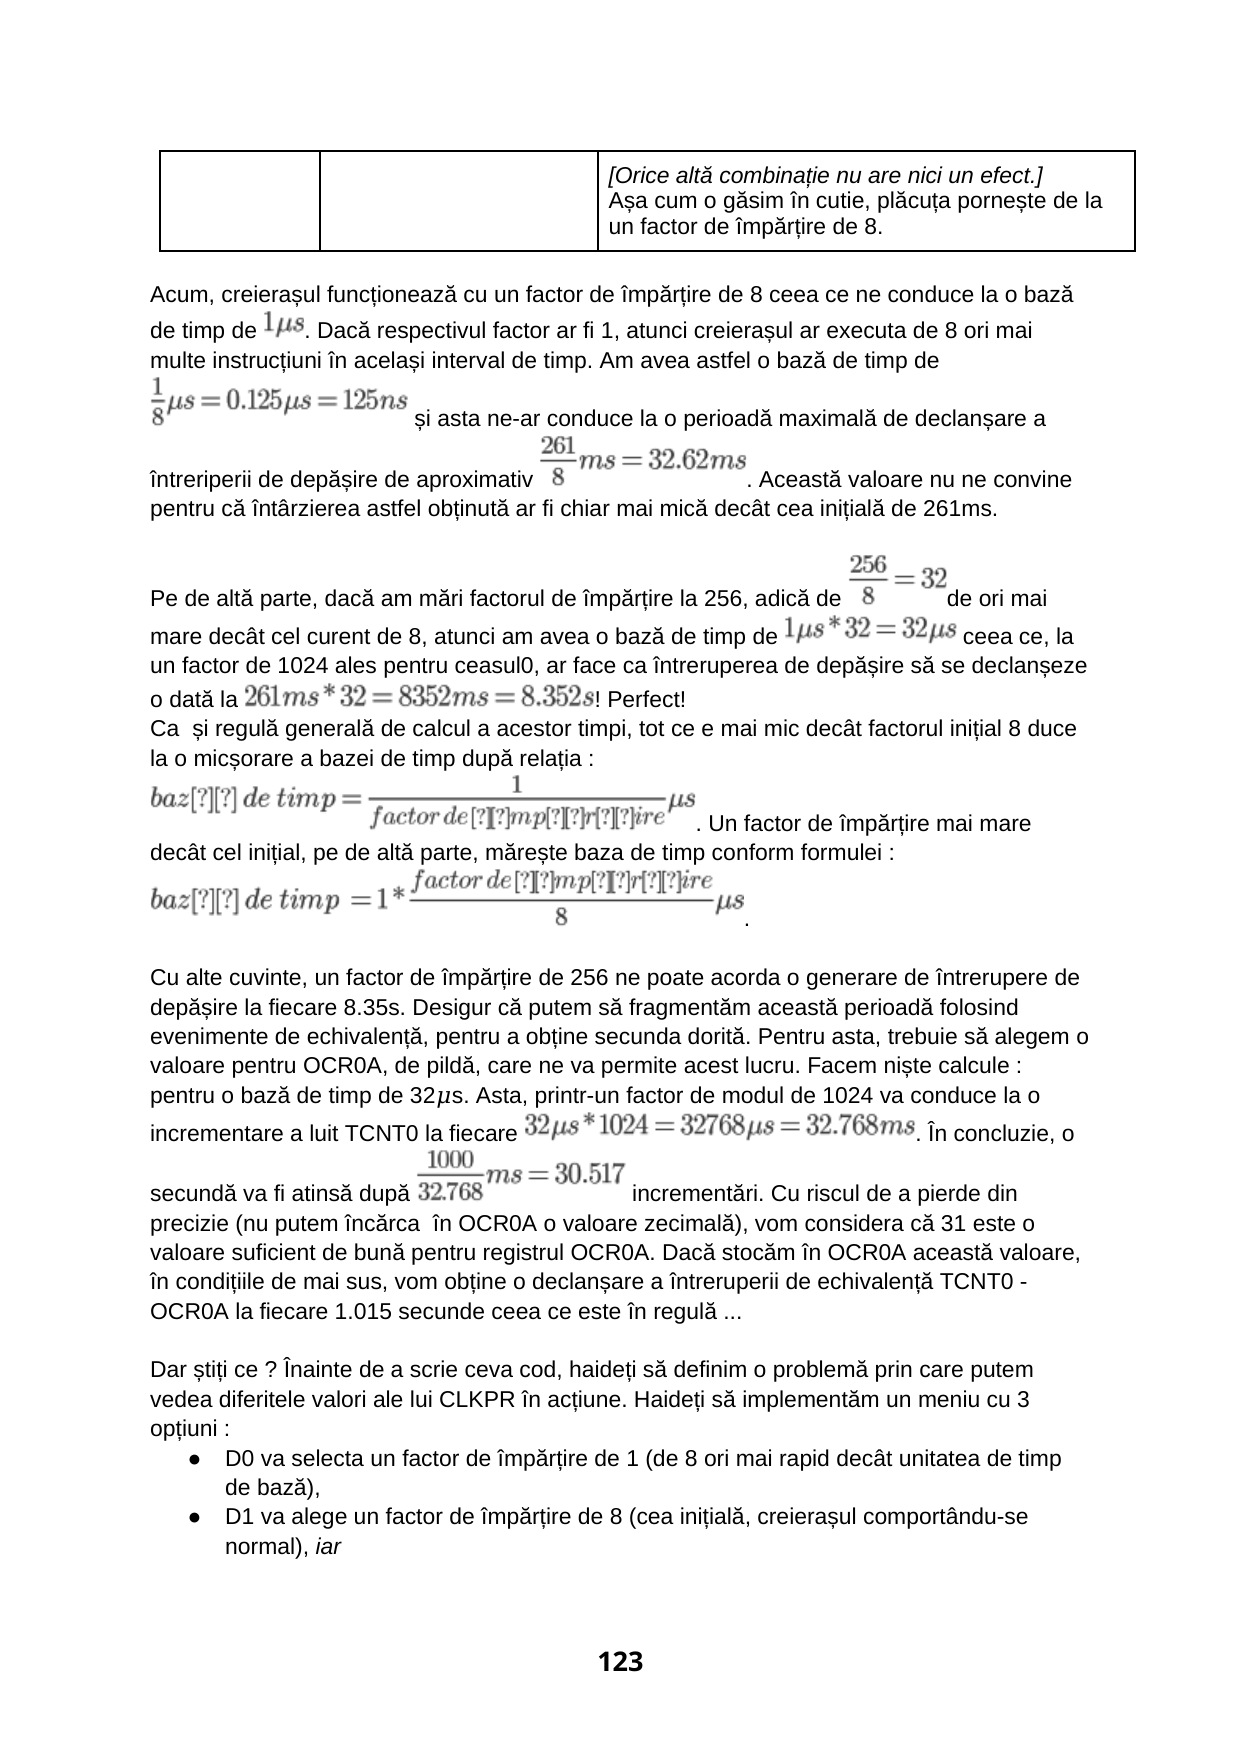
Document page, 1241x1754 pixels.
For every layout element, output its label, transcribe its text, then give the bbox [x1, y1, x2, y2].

picture [150, 868, 744, 927]
table_cell [Orice altă combinație nu are nici un efect.] Așa cum o găsim în cutie, plăcuța pornește de la un factor de împărțire de 8. [599, 152, 1134, 250]
picture [848, 554, 947, 606]
picture [784, 614, 957, 645]
picture [524, 1111, 916, 1142]
table_cell [161, 152, 319, 250]
picture [244, 682, 595, 708]
list D1 va alege un factor de împărțire de 8 (cea inițială, creierașul comportându-se normal), iar [187, 1504, 1091, 1559]
text Dar știți ce ? Înainte de a scrie ceva cod, haideți să definim o problemă prin care putem vedea diferitele valori ale lui CLKPR în acțiune. Haideți să implementăm un meniu cu 3 opțiuni : [150, 1357, 1091, 1441]
picture [150, 774, 696, 831]
text Ca și regulă generală de calcul a acestor timpi, tot ce e mai mic decât factorul inițial 8 duce la o micșorare a bazei de timp după relația : . Un factor de împărțire mai mare decât cel inițial, pe de altă parte, mărește baza de timp conform formulei : . [150, 716, 1091, 932]
text Acum, creierașul funcționează cu un factor de împărțire de 8 ceea ce ne conduce la o bază de timp de . Dacă respectivul factor ar fi 1, atunci creierașul ar executa de 8 ori mai multe instrucțiuni în același interval de timp. Am avea astfel o bază de timp de și asta ne-ar conduce la o perioadă maximală de declanșare a întreriperii de depășire de aproximativ . Această valoare nu ne convine pentru că întârzierea astfel obținută ar fi chiar mai mică decât cea inițială de 261ms. [150, 281, 1091, 521]
picture [263, 310, 304, 339]
picture [416, 1150, 626, 1202]
text Cu alte cuvinte, un factor de împărțire de 256 ne poate acorda o generare de întrerupere de depășire la fiecare 8.35s. Desigur că putem să fragmentăm această perioadă folosind evenimente de echivalență, pentru a obține secunda dorită. Pentru asta, trebuie să alegem o valoare pentru OCR0A, de pildă, care ne va permite acest lucru. Facem niște calcule : pentru o bază de timp de 32𝜇s. Asta, printr-un factor de modul de 1024 va conduce la o incrementare a luit TCNT0 la fiecare . În concluzie, o secundă va fi atinsă după incrementări. Cu riscul de a pierde din precizie (nu putem încărca în OCR0A o valoare zecimală), vom considera că 31 este o valoare suficient de bună pentru registrul OCR0A. Dacă stocăm în OCR0A această valoare, în condițiile de mai sus, vom obține o declanșare a întreruperii de echivalență TCNT0 - OCR0A la fiecare 1.015 secunde ceea ce este în regulă ... [150, 965, 1091, 1324]
list D0 va selecta un factor de împărțire de 1 (de 8 ori mai rapid decât unitatea de timp de bază), [187, 1445, 1091, 1500]
picture [539, 435, 747, 487]
picture [150, 376, 408, 427]
text Pe de altă parte, dacă am mări factorul de împărțire la 256, adică de de ori mai mare decât cel curent de 8, atunci am avea o bază de timp de ceea ce, la un factor de 1024 ales pentru ceasul0, ar face ca întreruperea de depășire să se declanșeze o dată la ! Perfect! [150, 554, 1091, 712]
table_cell [321, 152, 597, 250]
